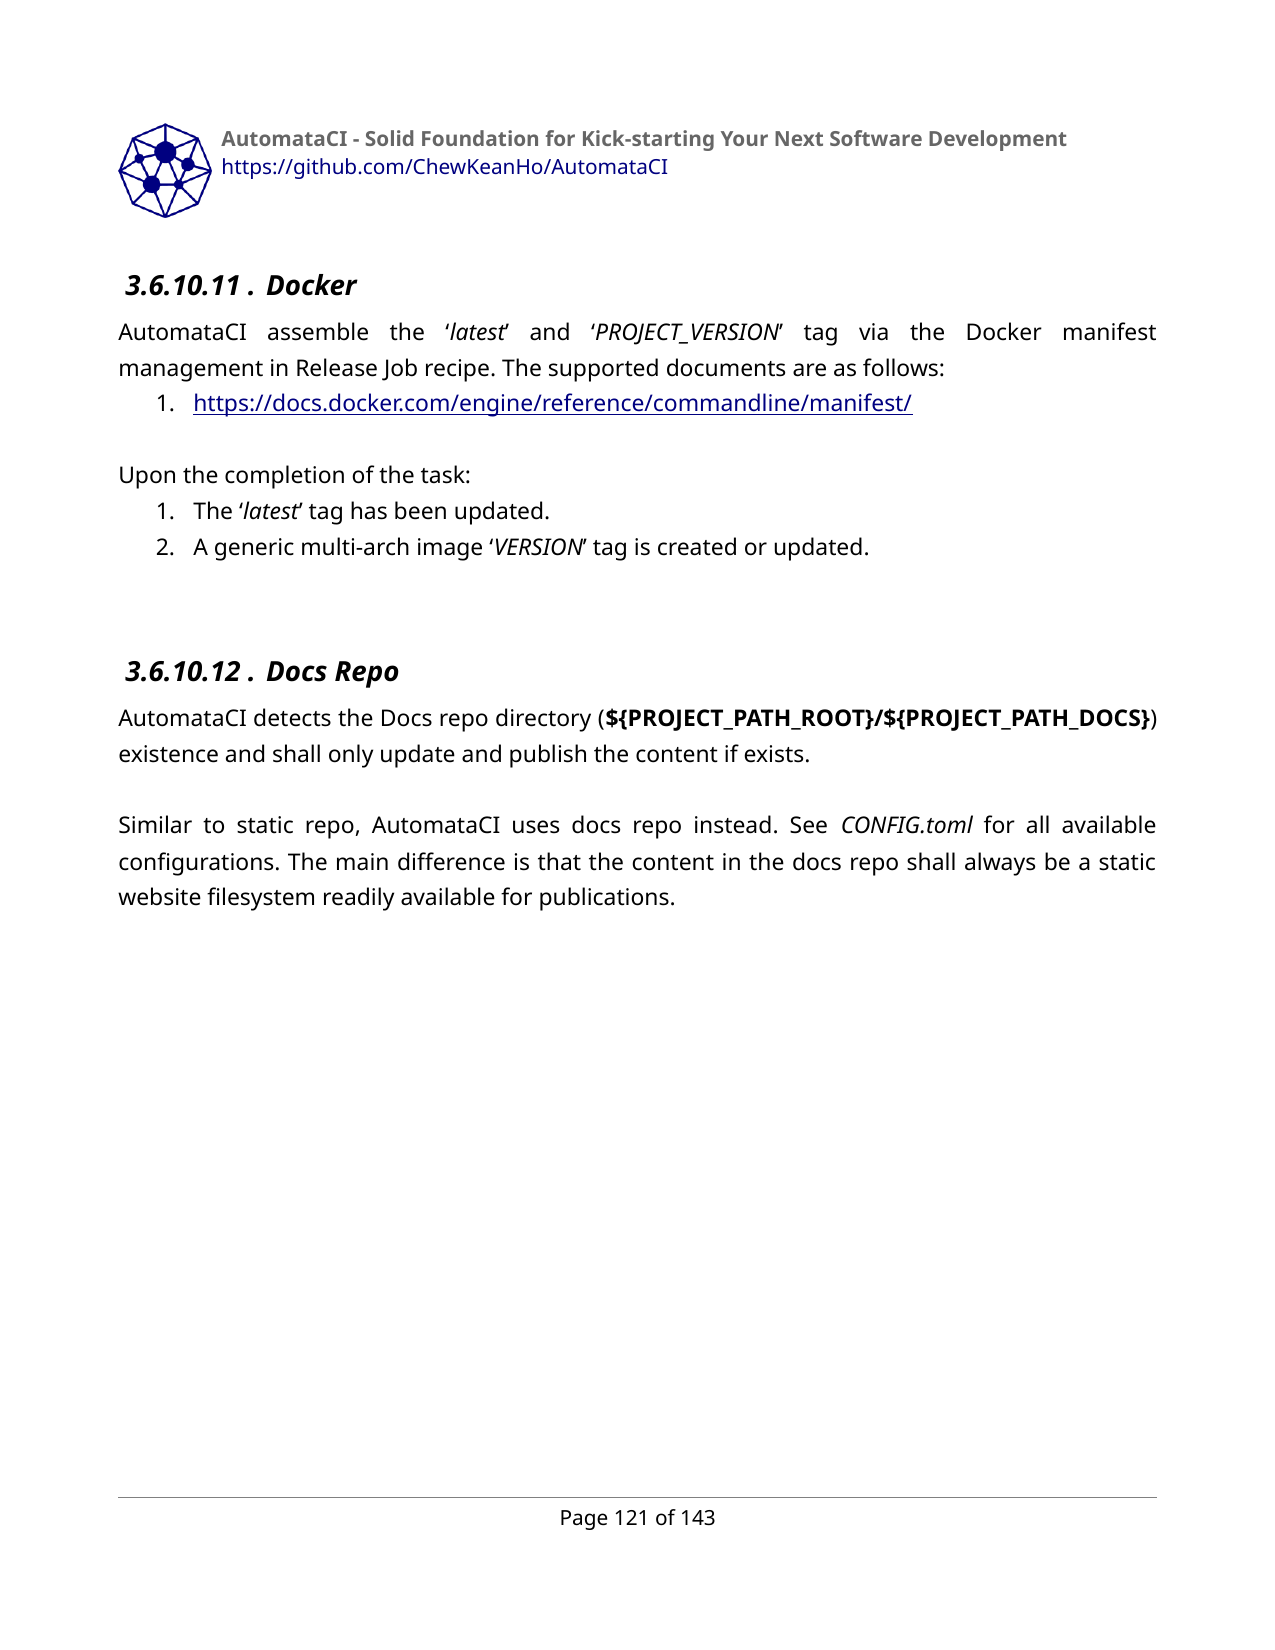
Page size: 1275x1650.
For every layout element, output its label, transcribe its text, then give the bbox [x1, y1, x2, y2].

text Upon the completion of the task: [118, 459, 1157, 491]
picture [118, 123, 212, 218]
list The ‘latest’ tag has been updated. [156, 495, 1157, 526]
text AutomataCI detects the Docs repo directory (${PROJECT_PATH_ROOT}/${PROJECT_PATH_DOCS}) existence and shall only update and publish the content if exists. [118, 702, 1157, 769]
text Similar to static repo, AutomataCI uses docs repo instead. See CONFIG.toml for all available configurations. The main difference is that the content in the docs repo shall always be a static website filesystem readily available for publications. [118, 809, 1157, 913]
text AutomataCI assemble the ‘latest’ and ‘PROJECT_VERSION’ tag via the Docker manifest management in Release Job recipe. The supported documents are as follows: [118, 316, 1157, 383]
list A generic multi-arch image ‘VERSION’ tag is created or updated. [156, 531, 1157, 562]
subtitle Docker [118, 265, 1157, 303]
subtitle Docs Repo [118, 651, 1157, 689]
list https://docs.docker.com/engine/reference/commandline/manifest/ [156, 387, 1157, 419]
